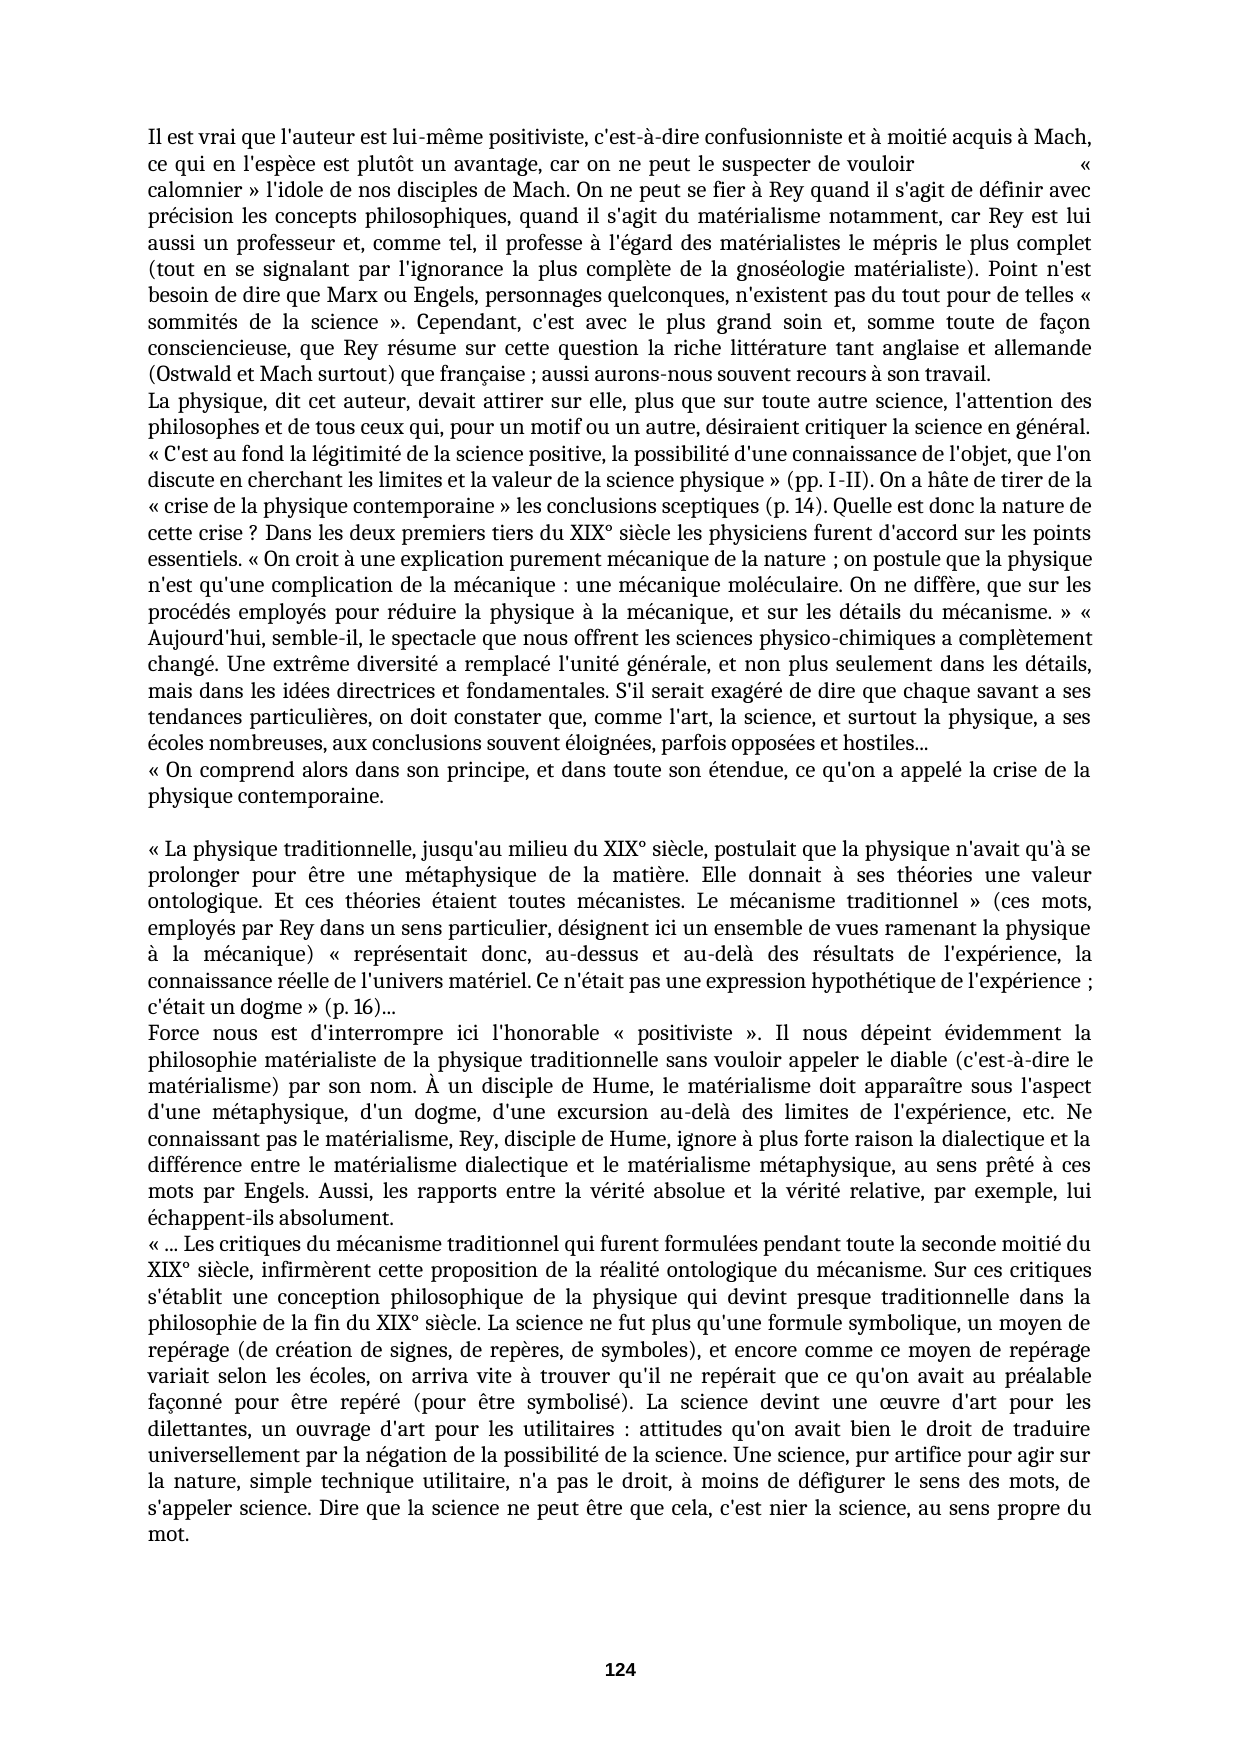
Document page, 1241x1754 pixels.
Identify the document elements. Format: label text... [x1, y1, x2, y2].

text « La physique traditionnelle, jusqu'au milieu du XIX° siècle, postulait que la physique n'avait qu'à se prolonger pour être une métaphysique de la matière. Elle donnait à ses théories une valeur ontologique. Et ces théories étaient toutes mécanistes. Le mécanisme traditionnel » (ces mots, employés par Rey dans un sens particulier, désignent ici un ensemble de vues ramenant la physique à la mécanique) « représentait donc, au‑dessus et au‑delà des résultats de l'expérience, la connaissance réelle de l'univers matériel. Ce n'était pas une expression hypothétique de l'expérience ; c'était un dogme » (p. 16)... [148, 836, 1093, 1020]
text « ... Les critiques du mécanisme traditionnel qui furent formulées pendant toute la seconde moitié du XIX° siècle, infirmèrent cette proposition de la réalité ontologique du mécanisme. Sur ces critiques s'établit une conception philosophique de la physique qui devint presque traditionnelle dans la philosophie de la fin du XIX° siècle. La science ne fut plus qu'une formule symbolique, un moyen de repérage (de création de signes, de repères, de symboles), et encore comme ce moyen de repérage variait selon les écoles, on arriva vite à trouver qu'il ne repérait que ce qu'on avait au préalable façonné pour être repéré (pour être symbolisé). La science devint une œuvre d'art pour les dilettantes, un ouvrage d'art pour les utilitaires : attitudes qu'on avait bien le droit de traduire universellement par la négation de la possibilité de la science. Une science, pur artifice pour agir sur la nature, simple technique utilitaire, n'a pas le droit, à moins de défigurer le sens des mots, de s'appeler science. Dire que la science ne peut être que cela, c'est nier la science, au sens propre du mot. [148, 1231, 1093, 1547]
text La physique, dit cet auteur, devait attirer sur elle, plus que sur toute autre science, l'attention des philosophes et de tous ceux qui, pour un motif ou un autre, désiraient critiquer la science en général. « C'est au fond la légitimité de la science positive, la possibilité d'une connaissance de l'objet, que l'on discute en cherchant les limites et la valeur de la science physique » (pp. I‑II). On a hâte de tirer de la « crise de la physique contemporaine » les conclusions sceptiques (p. 14). Quelle est donc la nature de cette crise ? Dans les deux premiers tiers du XIX° siècle les physiciens furent d'accord sur les points essentiels. « On croit à une explication purement mécanique de la nature ; on postule que la physique n'est qu'une complication de la mécanique : une mécanique moléculaire. On ne diffère, que sur les procédés employés pour réduire la physique à la mécanique, et sur les détails du mécanisme. » « Aujourd'hui, semble‑il, le spectacle que nous offrent les sciences physico‑chimiques a complètement changé. Une extrême diversité a remplacé l'unité générale, et non plus seulement dans les détails, mais dans les idées directrices et fondamentales. S'il serait exagéré de dire que chaque savant a ses tendances particulières, on doit constater que, comme l'art, la science, et surtout la physique, a ses écoles nombreuses, aux conclusions souvent éloignées, parfois opposées et hostiles... [148, 388, 1093, 757]
text « On comprend alors dans son principe, et dans toute son étendue, ce qu'on a appelé la crise de la physique contemporaine. [148, 757, 1093, 809]
text Force nous est d'interrompre ici l'honorable « positiviste ». Il nous dépeint évidemment la philosophie matérialiste de la physique traditionnelle sans vouloir appeler le diable (c'est­-à‑dire le matérialisme) par son nom. À un disciple de Hume, le matérialisme doit apparaître sous l'aspect d'une métaphysique, d'un dogme, d'une excursion au‑delà des limites de l'expérience, etc. Ne connaissant pas le matérialisme, Rey, disciple de Hume, ignore à plus forte raison la dialectique et la différence entre le matérialisme dialectique et le matérialisme métaphysique, au sens prêté à ces mots par Engels. Aussi, les rapports entre la vérité absolue et la vérité relative, par exemple, lui échappent‑ils absolument. [148, 1020, 1093, 1231]
text Il est vrai que l'auteur est lui‑même positiviste, c'est‑à‑dire confusionniste et à moitié acquis à Mach, ce qui en l'espèce est plutôt un avantage, car on ne peut le suspecter de vouloir « calomnier » l'idole de nos disciples de Mach. On ne peut se fier à Rey quand il s'agit de définir avec précision les concepts philosophiques, quand il s'agit du matérialisme notamment, car Rey est lui aussi un professeur et, comme tel, il professe à l'égard des matérialistes le mépris le plus complet (tout en se signalant par l'ignorance la plus complète de la gnoséologie matérialiste). Point n'est besoin de dire que Marx ou Engels, personnages quelconques, n'existent pas du tout pour de telles « sommités de la science ». Cependant, c'est avec le plus grand soin et, somme toute de façon consciencieuse, que Rey résume sur cette question la riche littérature tant anglaise et allemande (Ostwald et Mach surtout) que française ; aussi aurons‑nous souvent recours à son travail. [148, 124, 1093, 388]
